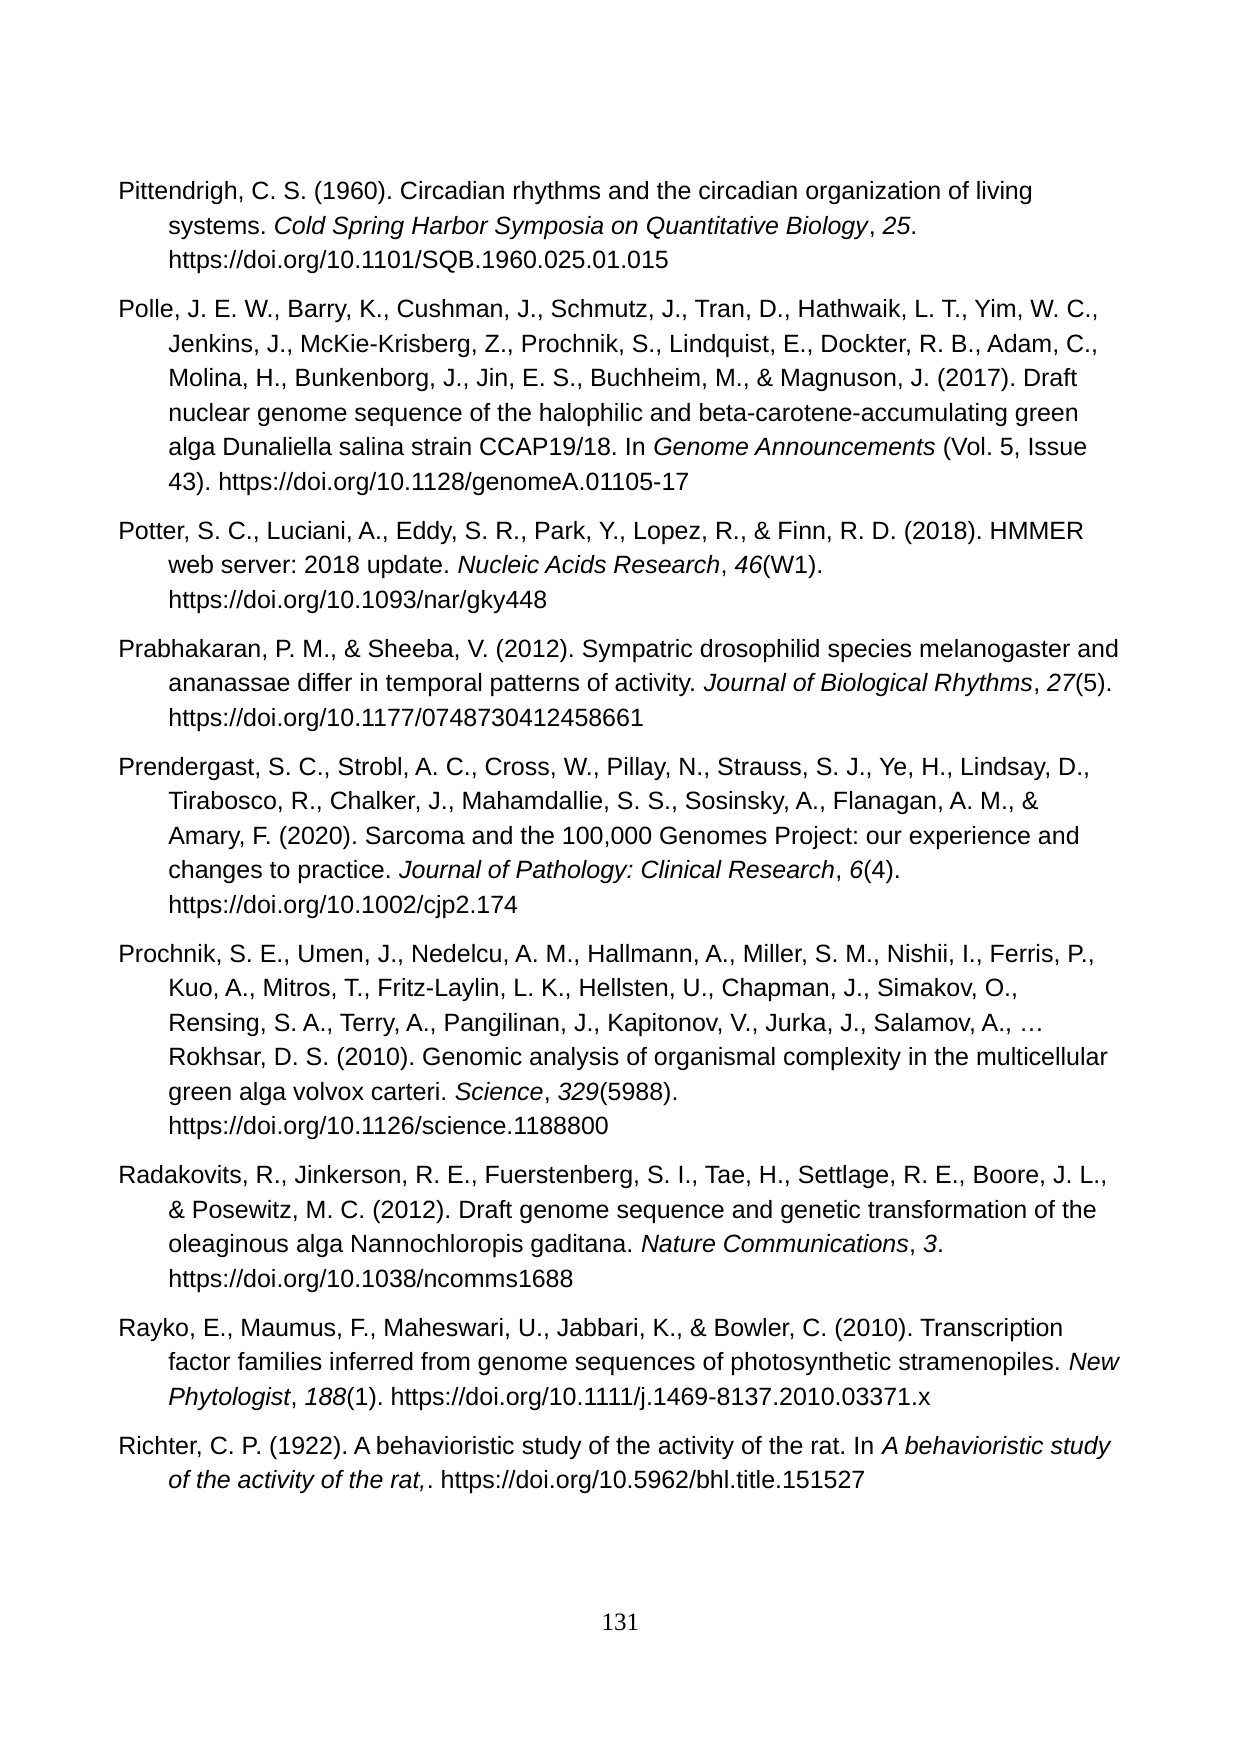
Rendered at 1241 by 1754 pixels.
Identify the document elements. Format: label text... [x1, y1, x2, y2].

text Prochnik, S. E., Umen, J., Nedelcu, A. M., Hallmann, A., Miller, S. M., Nishii, I., Ferris, P., Kuo, A., Mitros, T., Fritz-Laylin, L. K., Hellsten, U., Chapman, J., Simakov, O., Rensing, S. A., Terry, A., Pangilinan, J., Kapitonov, V., Jurka, J., Salamov, A., … Rokhsar, D. S. (2010). Genomic analysis of organismal complexity in the multicellular green alga volvox carteri. Science, 329(5988). https://doi.org/10.1126/science.1188800 [118, 939, 1122, 1140]
text Prendergast, S. C., Strobl, A. C., Cross, W., Pillay, N., Strauss, S. J., Ye, H., Lindsay, D., Tirabosco, R., Chalker, J., Mahamdallie, S. S., Sosinsky, A., Flanagan, A. M., & Amary, F. (2020). Sarcoma and the 100,000 Genomes Project: our experience and changes to practice. Journal of Pathology: Clinical Research, 6(4). https://doi.org/10.1002/cjp2.174 [118, 752, 1122, 918]
text Pittendrigh, C. S. (1960). Circadian rhythms and the circadian organization of living systems. Cold Spring Harbor Symposia on Quantitative Biology, 25. https://doi.org/10.1101/SQB.1960.025.01.015 [118, 176, 1122, 274]
text Potter, S. C., Luciani, A., Eddy, S. R., Park, Y., Lopez, R., & Finn, R. D. (2018). HMMER web server: 2018 update. Nucleic Acids Research, 46(W1). https://doi.org/10.1093/nar/gky448 [118, 516, 1122, 613]
text Richter, C. P. (1922). A behavioristic study of the activity of the rat. In A behavioristic study of the activity of the rat,. https://doi.org/10.5962/bhl.title.151527 [118, 1431, 1122, 1494]
text Polle, J. E. W., Barry, K., Cushman, J., Schmutz, J., Tran, D., Hathwaik, L. T., Yim, W. C., Jenkins, J., McKie-Krisberg, Z., Prochnik, S., Lindquist, E., Dockter, R. B., Adam, C., Molina, H., Bunkenborg, J., Jin, E. S., Buchheim, M., & Magnuson, J. (2017). Draft nuclear genome sequence of the halophilic and beta-carotene-accumulating green alga Dunaliella salina strain CCAP19/18. In Genome Announcements (Vol. 5, Issue 43). https://doi.org/10.1128/genomeA.01105-17 [118, 294, 1122, 496]
text Prabhakaran, P. M., & Sheeba, V. (2012). Sympatric drosophilid species melanogaster and ananassae differ in temporal patterns of activity. Journal of Biological Rhythms, 27(5). https://doi.org/10.1177/0748730412458661 [118, 634, 1122, 732]
text Rayko, E., Maumus, F., Maheswari, U., Jabbari, K., & Bowler, C. (2010). Transcription factor families inferred from genome sequences of photosynthetic stramenopiles. New Phytologist, 188(1). https://doi.org/10.1111/j.1469-8137.2010.03371.x [118, 1313, 1122, 1411]
text Radakovits, R., Jinkerson, R. E., Fuerstenberg, S. I., Tae, H., Settlage, R. E., Boore, J. L., & Posewitz, M. C. (2012). Draft genome sequence and genetic transformation of the oleaginous alga Nannochloropis gaditana. Nature Communications, 3. https://doi.org/10.1038/ncomms1688 [118, 1160, 1122, 1292]
